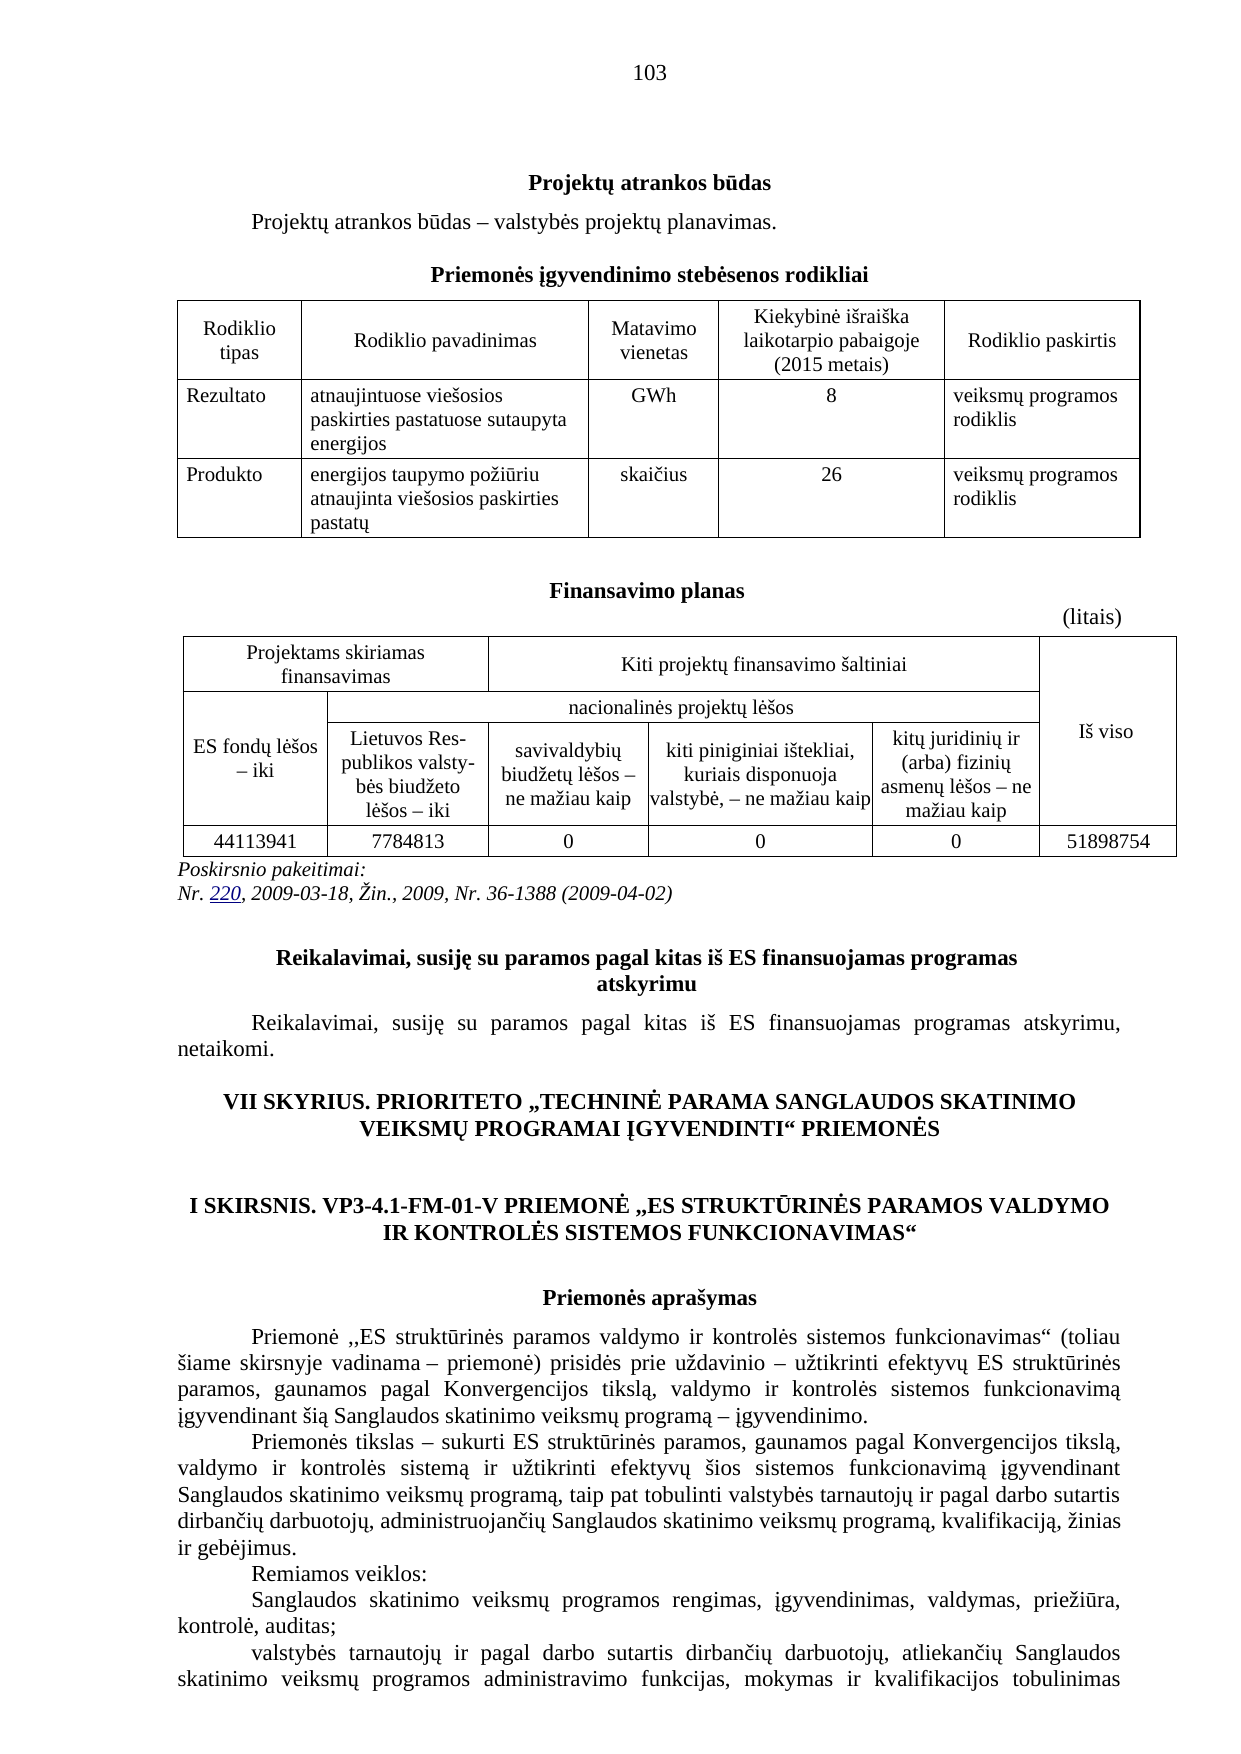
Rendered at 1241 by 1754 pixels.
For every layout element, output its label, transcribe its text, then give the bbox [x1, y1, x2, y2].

table_cell energijos taupymo požiūriu atnau­jinta viešosios paskirties pastatų [302, 459, 588, 537]
text VII SKYRIUS. PRIORITETO „TECHNINĖ PARAMA SANGLAUDOS SKATINIMO VEIKSMŲ PROGRAMAI ĮGYVENDINTI“ PRIEMONĖS [177, 1088, 1122, 1141]
table_cell Produkto [178, 459, 301, 537]
table_cell Lietuvos Res­publikos valsty­bės biudžeto lėšos – iki [328, 723, 488, 825]
table_header Projektams skiriamas finansavimas [184, 637, 488, 691]
text Priemonės aprašymas [177, 1284, 1122, 1310]
table_cell atnaujintuose viešosios paskirties pastatuose sutaupyta energijos [302, 380, 588, 458]
text Priemonė ,,ES struktūrinės paramos valdymo ir kontrolės sistemos funkcionavimas“ (toliau šiame skirsnyje vadinama – priemonė) prisidės prie uždavinio – užtikrinti efektyvų ES struktūrinės paramos, gaunamos pagal Konvergencijos tikslą, valdymo ir kontrolės sistemos funkcionavimą įgyvendinant šią Sanglaudos skatinimo veiksmų programą – įgyvendinimo. [177, 1323, 1122, 1428]
text Priemonės tikslas – sukurti ES struktūrinės paramos, gaunamos pagal Konvergencijos tikslą, valdymo ir kontrolės sistemą ir užtikrinti efektyvų šios sistemos funkcionavimą įgyvendinant Sanglaudos skatinimo veiksmų programą, taip pat tobulinti valstybės tarnautojų ir pagal darbo sutartis dirbančių darbuotojų, administruojančių Sanglaudos skatinimo veiksmų programą, kvalifikaciją, žinias ir gebėjimus. [177, 1428, 1122, 1560]
table_cell 0 [489, 826, 648, 856]
text Reikalavimai, susiję su paramos pagal kitas iš ES finansuojamas programas atskyrimu [177, 944, 1122, 997]
text Projektų atrankos būdas – valstybės projektų planavimas. [177, 208, 1122, 235]
table_cell Rezultato [178, 380, 301, 458]
table_header Matavimo vienetas [589, 301, 718, 379]
table_cell veiksmų programos rodiklis [945, 459, 1139, 537]
text Reikalavimai, susiję su paramos pagal kitas iš ES finansuojamas programas atskyrimu, netaikomi. [177, 1009, 1122, 1062]
table_header Kiekybinė išraiška laikotarpio pabaigoje (2015 metais) [719, 301, 944, 379]
table_cell ES fondų lėšos – iki [184, 692, 327, 825]
table_cell veiksmų programos rodiklis [945, 380, 1139, 458]
table_cell GWh [589, 380, 718, 458]
table_cell kitų juridinių ir (arba) fizinių asmenų lėšos – ne mažiau kaip [873, 723, 1039, 825]
table_header Iš viso [1040, 637, 1176, 825]
text I SKIRSNIS. VP3-4.1-FM-01-V PRIEMONĖ ,,ES STRUKTŪRINĖS PARAMOS VALDYMO IR KONTROLĖS SISTEMOS FUNKCIONAVIMAS“ [177, 1192, 1122, 1245]
table_cell 8 [719, 380, 944, 458]
table_header Rodiklio paskirtis [945, 301, 1139, 379]
text Poskirsnio pakeitimai: [177, 857, 1122, 881]
table_cell 0 [873, 826, 1039, 856]
table_cell kiti piniginiai ištekliai, kuriais disponuoja valstybė, – ne mažiau kaip [649, 723, 872, 825]
text Remiamos veiklos: [177, 1560, 1122, 1586]
table_header Kiti projektų finansavimo šaltiniai [489, 637, 1039, 691]
table_cell skaičius [589, 459, 718, 537]
table_cell 0 [649, 826, 872, 856]
text Projektų atrankos būdas [177, 169, 1122, 196]
table_cell 26 [719, 459, 944, 537]
text Sanglaudos skatinimo veiksmų programos rengimas, įgyvendinimas, valdymas, priežiūra, kontrolė, auditas; [177, 1586, 1122, 1639]
table_header Rodiklio tipas [178, 301, 301, 379]
table_header Rodiklio pavadinimas [302, 301, 588, 379]
table_cell 51898754 [1040, 826, 1176, 856]
text Priemonės įgyvendinimo stebėsenos rodikliai [177, 261, 1122, 287]
table_cell savivaldybių biudžetų lėšos – ne mažiau kaip [489, 723, 648, 825]
text Finansavimo planas [177, 577, 1122, 603]
text Nr. 220, 2009-03-18, Žin., 2009, Nr. 36-1388 (2009-04-02) [177, 881, 1122, 905]
table_cell nacionalinės projektų lėšos [328, 692, 1039, 722]
text valstybės tarnautojų ir pagal darbo sutartis dirbančių darbuotojų, atliekančių Sanglaudos skatinimo veiksmų programos administravimo funkcijas, mokymas ir kvalifikacijos tobulinimas [177, 1639, 1122, 1692]
text (litais) [177, 603, 1122, 630]
table_cell 44113941 [184, 826, 327, 856]
table_cell 7784813 [328, 826, 488, 856]
